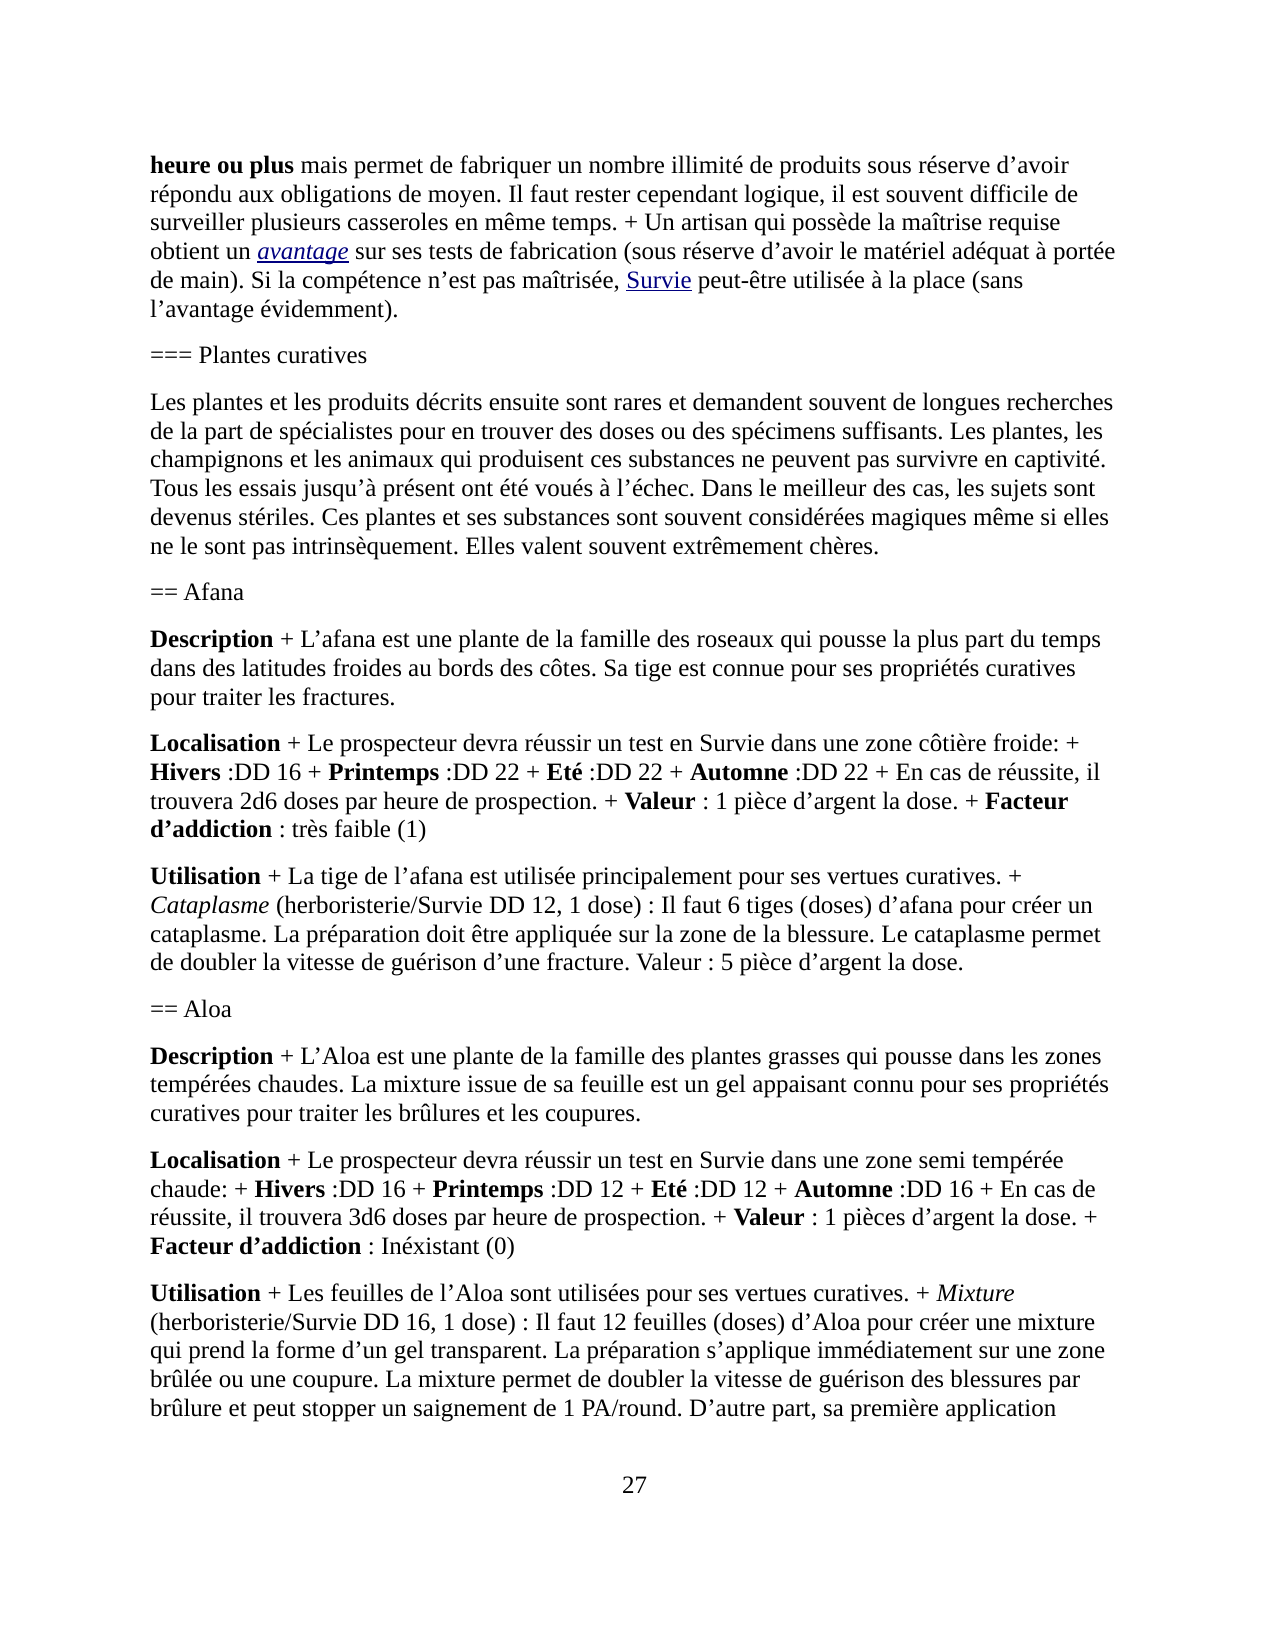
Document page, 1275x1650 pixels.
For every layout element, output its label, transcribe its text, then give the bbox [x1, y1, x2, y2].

text Description + L’Aloa est une plante de la famille des plantes grasses qui pousse dans les zones tempérées chaudes. La mixture issue de sa feuille est un gel appaisant connu pour ses propriétés curatives pour traiter les brûlures et les coupures. [150, 1041, 1125, 1127]
text Localisation + Le prospecteur devra réussir un test en Survie dans une zone semi tempérée chaude: + Hivers :DD 16 + Printemps :DD 12 + Eté :DD 12 + Automne :DD 16 + En cas de réussite, il trouvera 3d6 doses par heure de prospection. + Valeur : 1 pièces d’argent la dose. + Facteur d’addiction : Inéxistant (0) [150, 1145, 1125, 1260]
text Description + L’afana est une plante de la famille des roseaux qui pousse la plus part du temps dans des latitudes froides au bords des côtes. Sa tige est connue pour ses propriétés curatives pour traiter les fractures. [150, 624, 1125, 710]
text heure ou plus mais permet de fabriquer un nombre illimité de produits sous réserve d’avoir répondu aux obligations de moyen. Il faut rester cependant logique, il est souvent difficile de surveiller plusieurs casseroles en même temps. + Un artisan qui possède la maîtrise requise obtient un avantage sur ses tests de fabrication (sous réserve d’avoir le matériel adéquat à portée de main). Si la compétence n’est pas maîtrisée, Survie peut-être utilisée à la place (sans l’avantage évidemment). [150, 150, 1125, 322]
text Utilisation + Les feuilles de l’Aloa sont utilisées pour ses vertues curatives. + Mixture (herboristerie/Survie DD 16, 1 dose) : Il faut 12 feuilles (doses) d’Aloa pour créer une mixture qui prend la forme d’un gel transparent. La préparation s’applique immédiatement sur une zone brûlée ou une coupure. La mixture permet de doubler la vitesse de guérison des blessures par brûlure et peut stopper un saignement de 1 PA/round. D’autre part, sa première application [150, 1278, 1125, 1422]
text === Plantes curatives [150, 340, 1125, 369]
text == Afana [150, 577, 1125, 606]
text Localisation + Le prospecteur devra réussir un test en Survie dans une zone côtière froide: + Hivers :DD 16 + Printemps :DD 22 + Eté :DD 22 + Automne :DD 22 + En cas de réussite, il trouvera 2d6 doses par heure de prospection. + Valeur : 1 pièce d’argent la dose. + Facteur d’addiction : très faible (1) [150, 728, 1125, 843]
text == Aloa [150, 994, 1125, 1023]
text Les plantes et les produits décrits ensuite sont rares et demandent souvent de longues recherches de la part de spécialistes pour en trouver des doses ou des spécimens suffisants. Les plantes, les champignons et les animaux qui produisent ces substances ne peuvent pas survivre en captivité. Tous les essais jusqu’à présent ont été voués à l’échec. Dans le meilleur des cas, les sujets sont devenus stériles. Ces plantes et ses substances sont souvent considérées magiques même si elles ne le sont pas intrinsèquement. Elles valent souvent extrêmement chères. [150, 387, 1125, 559]
text Utilisation + La tige de l’afana est utilisée principalement pour ses vertues curatives. + Cataplasme (herboristerie/Survie DD 12, 1 dose) : Il faut 6 tiges (doses) d’afana pour créer un cataplasme. La préparation doit être appliquée sur la zone de la blessure. Le cataplasme permet de doubler la vitesse de guérison d’une fracture. Valeur : 5 pièce d’argent la dose. [150, 861, 1125, 976]
